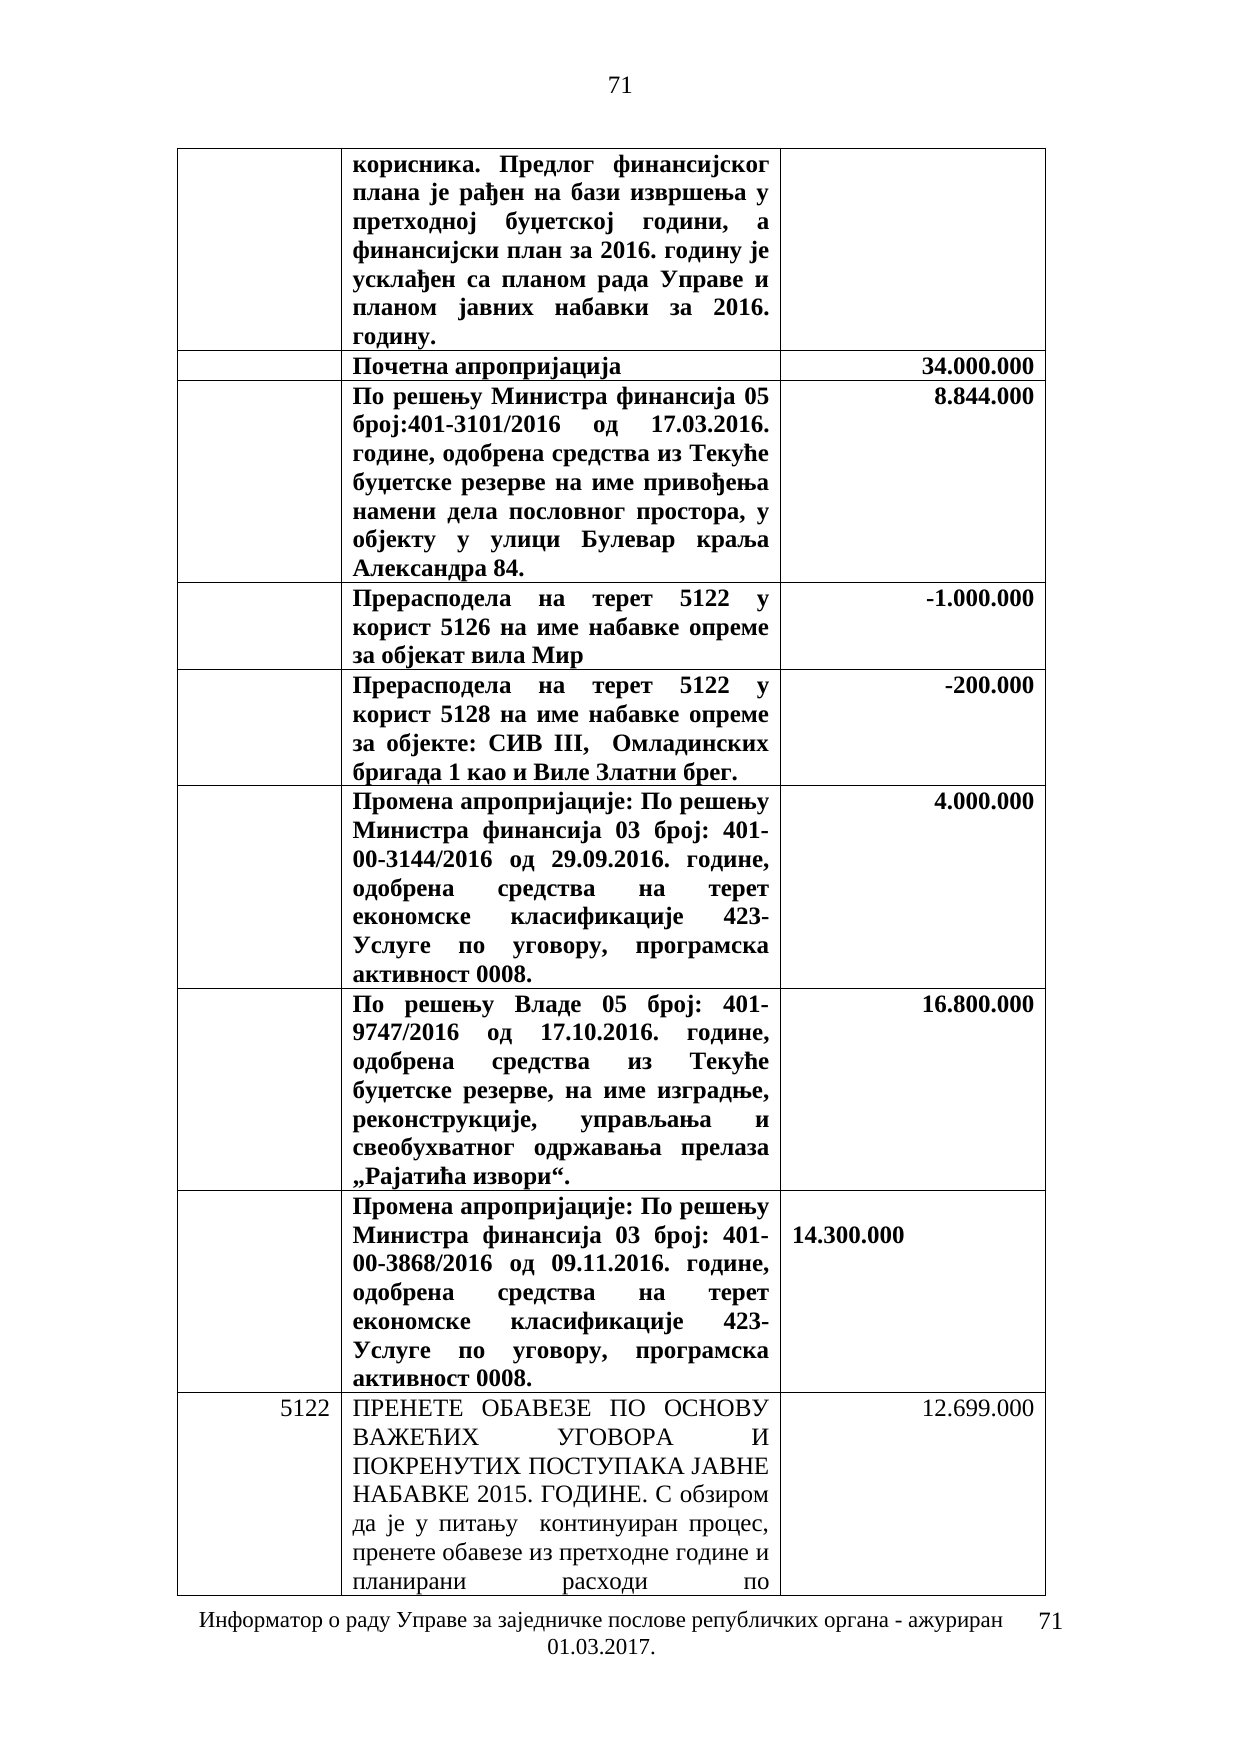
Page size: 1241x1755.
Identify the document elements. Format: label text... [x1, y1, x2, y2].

table_cell [178, 1191, 341, 1392]
table_cell 14.300.000 [781, 1191, 1045, 1392]
table_cell [178, 583, 341, 669]
table_cell Промена апропријације: По решењу Министра финансија 03 број: 401-00-3144/2016 од 29.09.2016. године, одобрена средства на терет економске класификације 423-Услуге по уговору, програмска активност 0008. [342, 786, 780, 988]
table_cell 12.699.000 [781, 1393, 1045, 1594]
table_cell 5122 [178, 1393, 341, 1594]
table_cell Прерасподела на терет 5122 у корист 5128 на име набавке опреме за објекте: СИВ III, Омладинских бригада 1 као и Виле Златни брег. [342, 670, 780, 785]
table_cell корисника. Предлог финансијског плана је рађен на бази извршења у претходној буџетској години, а финансијски план за 2016. годину је усклађен са планом рада Управе и планом јавних набавки за 2016. годину. [342, 149, 780, 350]
table_cell По решењу Владе 05 број: 401-9747/2016 од 17.10.2016. године, одобрена средства из Текуће буџетске резерве, на име изградње, реконструкције, управљања и свеобухватног одржавања прелаза „Рајатића извори“. [342, 989, 780, 1190]
table_cell 8.844.000 [781, 381, 1045, 582]
table_cell -200.000 [781, 670, 1045, 785]
table_cell [178, 786, 341, 988]
table_cell [178, 381, 341, 582]
table_cell 16.800.000 [781, 989, 1045, 1190]
table_cell [178, 149, 341, 350]
table_cell -1.000.000 [781, 583, 1045, 669]
table_cell Промена апропријације: По решењу Министра финансија 03 број: 401-00-3868/2016 од 09.11.2016. године, одобрена средства на терет економске класификације 423-Услуге по уговору, програмска активност 0008. [342, 1191, 780, 1392]
table_cell 34.000.000 [781, 351, 1045, 380]
table_cell 4.000.000 [781, 786, 1045, 988]
table_cell Почетна апропријација [342, 351, 780, 380]
table_cell [178, 989, 341, 1190]
table_cell ПРЕНЕТЕ ОБАВЕЗЕ ПО ОСНОВУ ВАЖЕЋИХ УГОВОРА И ПОКРЕНУТИХ ПОСТУПАКА ЈАВНЕ НАБАВКЕ 2015. ГОДИНЕ. С обзиром да је у питању континуиран процес, пренете обавезе из претходне године и планирани расходи по [342, 1393, 780, 1594]
table_cell Прерасподела на терет 5122 у корист 5126 на име набавке опреме за објекат вила Мир [342, 583, 780, 669]
table_cell [178, 670, 341, 785]
table_cell [781, 149, 1045, 350]
table_cell По решењу Министра финансија 05 број:401-3101/2016 од 17.03.2016. године, одобрена средства из Текуће буџетске резерве на име привођења намени дела пословног простора, у објекту у улици Булевар краља Александра 84. [342, 381, 780, 582]
table_cell [178, 351, 341, 380]
